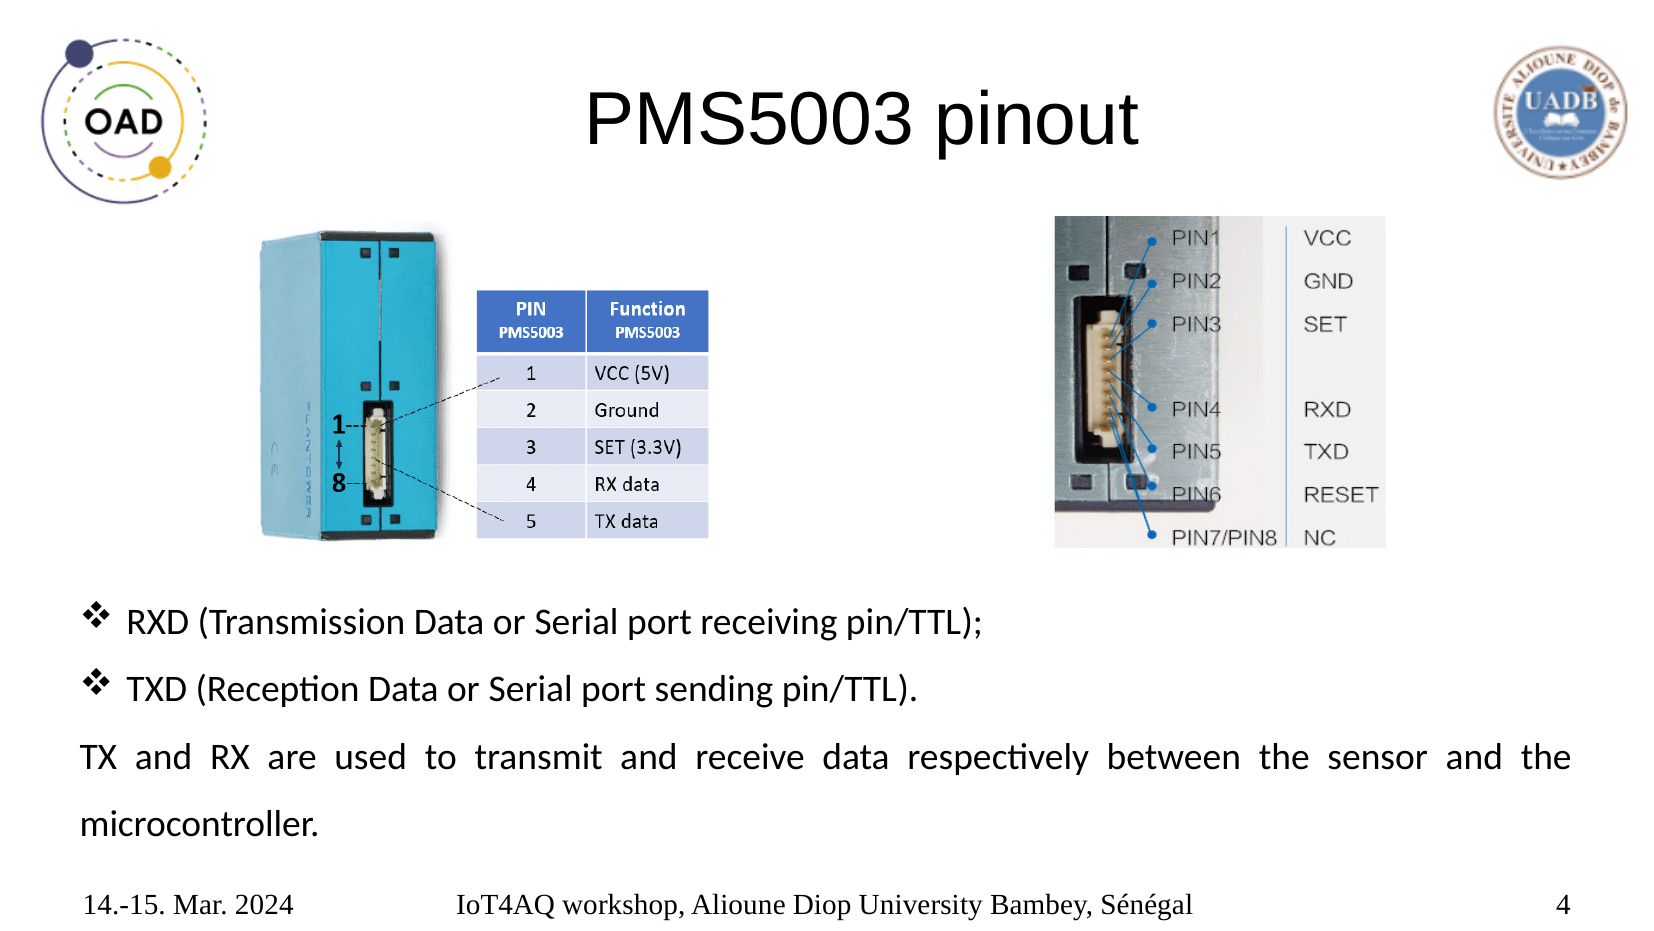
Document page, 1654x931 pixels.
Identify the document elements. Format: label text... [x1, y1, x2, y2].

picture [0, 24, 709, 570]
footer IoT4AQ workshop, Alioune Diop University Bambey, Sénégal [338, 885, 1312, 931]
slide_number [1312, 885, 1571, 931]
title PMS5003 pinout [278, 37, 1446, 193]
slide_number 14.-15. Mar. 2024 [82, 885, 338, 931]
text_box RXD (Transmission Data or Serial port receiving pin/TTL); TXD (Reception Data or Serial port sending pin/TTL). TX and RX are used to transmit and receive data respectively between the sensor and the microcontroller. [64, 567, 1589, 852]
picture [1482, 37, 1641, 188]
picture [1037, 216, 1394, 548]
